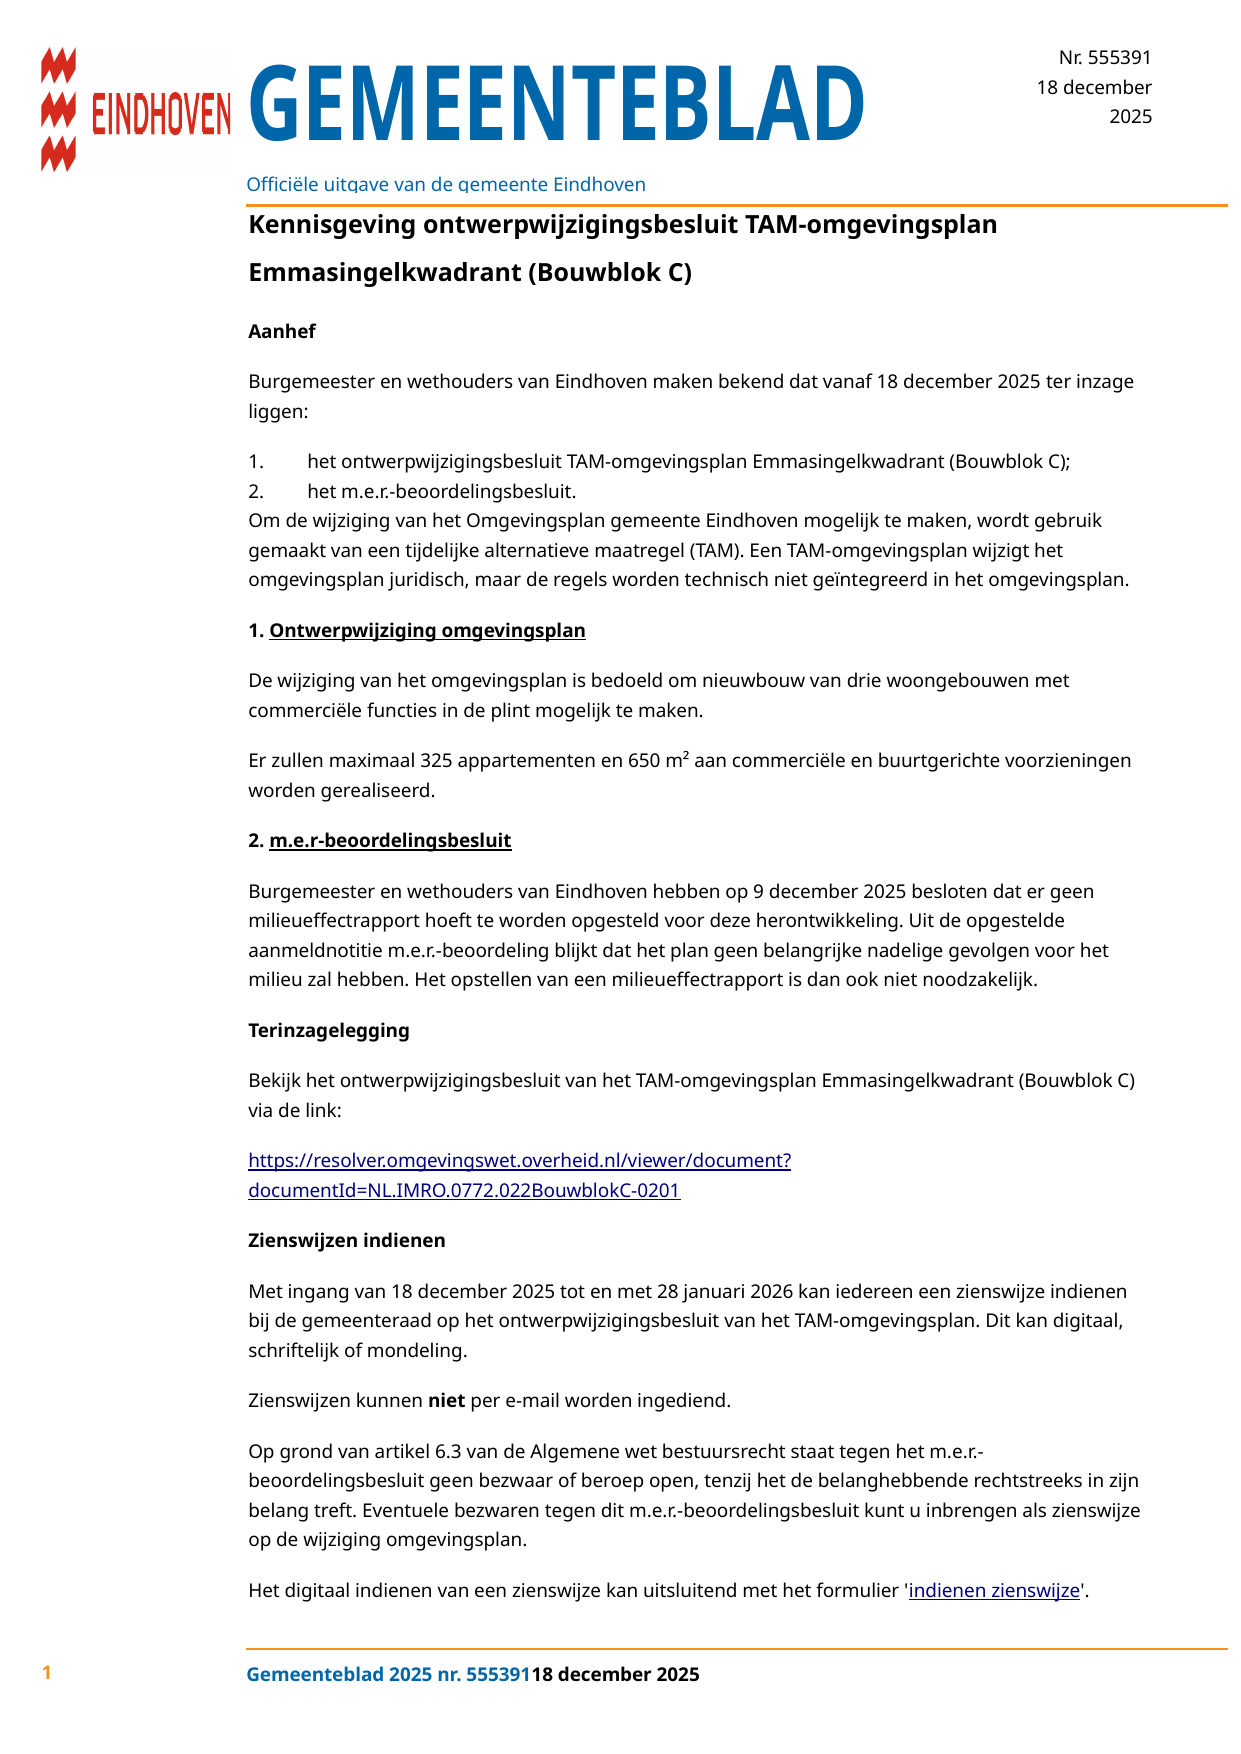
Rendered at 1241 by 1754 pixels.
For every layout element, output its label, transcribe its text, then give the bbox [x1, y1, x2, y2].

text Kennisgeving ontwerpwijzigingsbesluit TAM-omgevingsplan Emmasingelkwadrant (Bouwblok C) [248, 207, 1152, 288]
list het m.e.r.-beoordelingsbesluit. [248, 478, 1152, 504]
text Zienswijzen kunnen niet per e-mail worden ingediend. [248, 1387, 1152, 1413]
picture [41, 47, 231, 172]
text https://resolver.omgevingswet.overheid.nl/viewer/document?documentId=NL.IMRO.0772.022BouwblokC-0201 [248, 1147, 1152, 1203]
list het ontwerpwijzigingsbesluit TAM-omgevingsplan Emmasingelkwadrant (Bouwblok C); [248, 448, 1152, 474]
text 2. m.e.r-beoordelingsbesluit [248, 827, 1152, 853]
text 1. Ontwerpwijziging omgevingsplan [248, 617, 1152, 643]
text Burgemeester en wethouders van Eindhoven hebben op 9 december 2025 besloten dat er geen milieueffectrapport hoeft te worden opgesteld voor deze herontwikkeling. Uit de opgestelde aanmeldnotitie m.e.r.-beoordeling blijkt dat het plan geen belangrijke nadelige gevolgen voor het milieu zal hebben. Het opstellen van een milieueffectrapport is dan ook niet noodzakelijk. [248, 878, 1152, 992]
text Bekijk het ontwerpwijzigingsbesluit van het TAM-omgevingsplan Emmasingelkwadrant (Bouwblok C) via de link: [248, 1067, 1152, 1123]
text Om de wijziging van het Omgevingsplan gemeente Eindhoven mogelijk te maken, wordt gebruik gemaakt van een tijdelijke alternatieve maatregel (TAM). Een TAM-omgevingsplan wijzigt het omgevingsplan juridisch, maar de regels worden technisch niet geïntegreerd in het omgevingsplan. [248, 507, 1152, 592]
text Burgemeester en wethouders van Eindhoven maken bekend dat vanaf 18 december 2025 ter inzage liggen: [248, 368, 1152, 424]
text Op grond van artikel 6.3 van de Algemene wet bestuursrecht staat tegen het m.e.r.-beoordelingsbesluit geen bezwaar of beroep open, tenzij het de belanghebbende rechtstreeks in zijn belang treft. Eventuele bezwaren tegen dit m.e.r.-beoordelingsbesluit kunt u inbrengen als zienswijze op de wijziging omgevingsplan. [248, 1438, 1152, 1552]
text Met ingang van 18 december 2025 tot en met 28 januari 2026 kan iedereen een zienswijze indienen bij de gemeenteraad op het ontwerpwijzigingsbesluit van het TAM-omgevingsplan. Dit kan digitaal, schriftelijk of mondeling. [248, 1278, 1152, 1363]
text De wijziging van het omgevingsplan is bedoeld om nieuwbouw van drie woongebouwen met commerciële functies in de plint mogelijk te maken. [248, 667, 1152, 723]
text Het digitaal indienen van een zienswijze kan uitsluitend met het formulier 'indienen zienswijze'. [248, 1577, 1152, 1603]
text Er zullen maximaal 325 appartementen en 650 m² aan commerciële en buurtgerichte voorzieningen worden gerealiseerd. [248, 747, 1152, 803]
text Zienswijzen indienen [248, 1227, 1152, 1253]
text Aanhef [248, 318, 1152, 344]
text Terinzagelegging [248, 1017, 1152, 1043]
